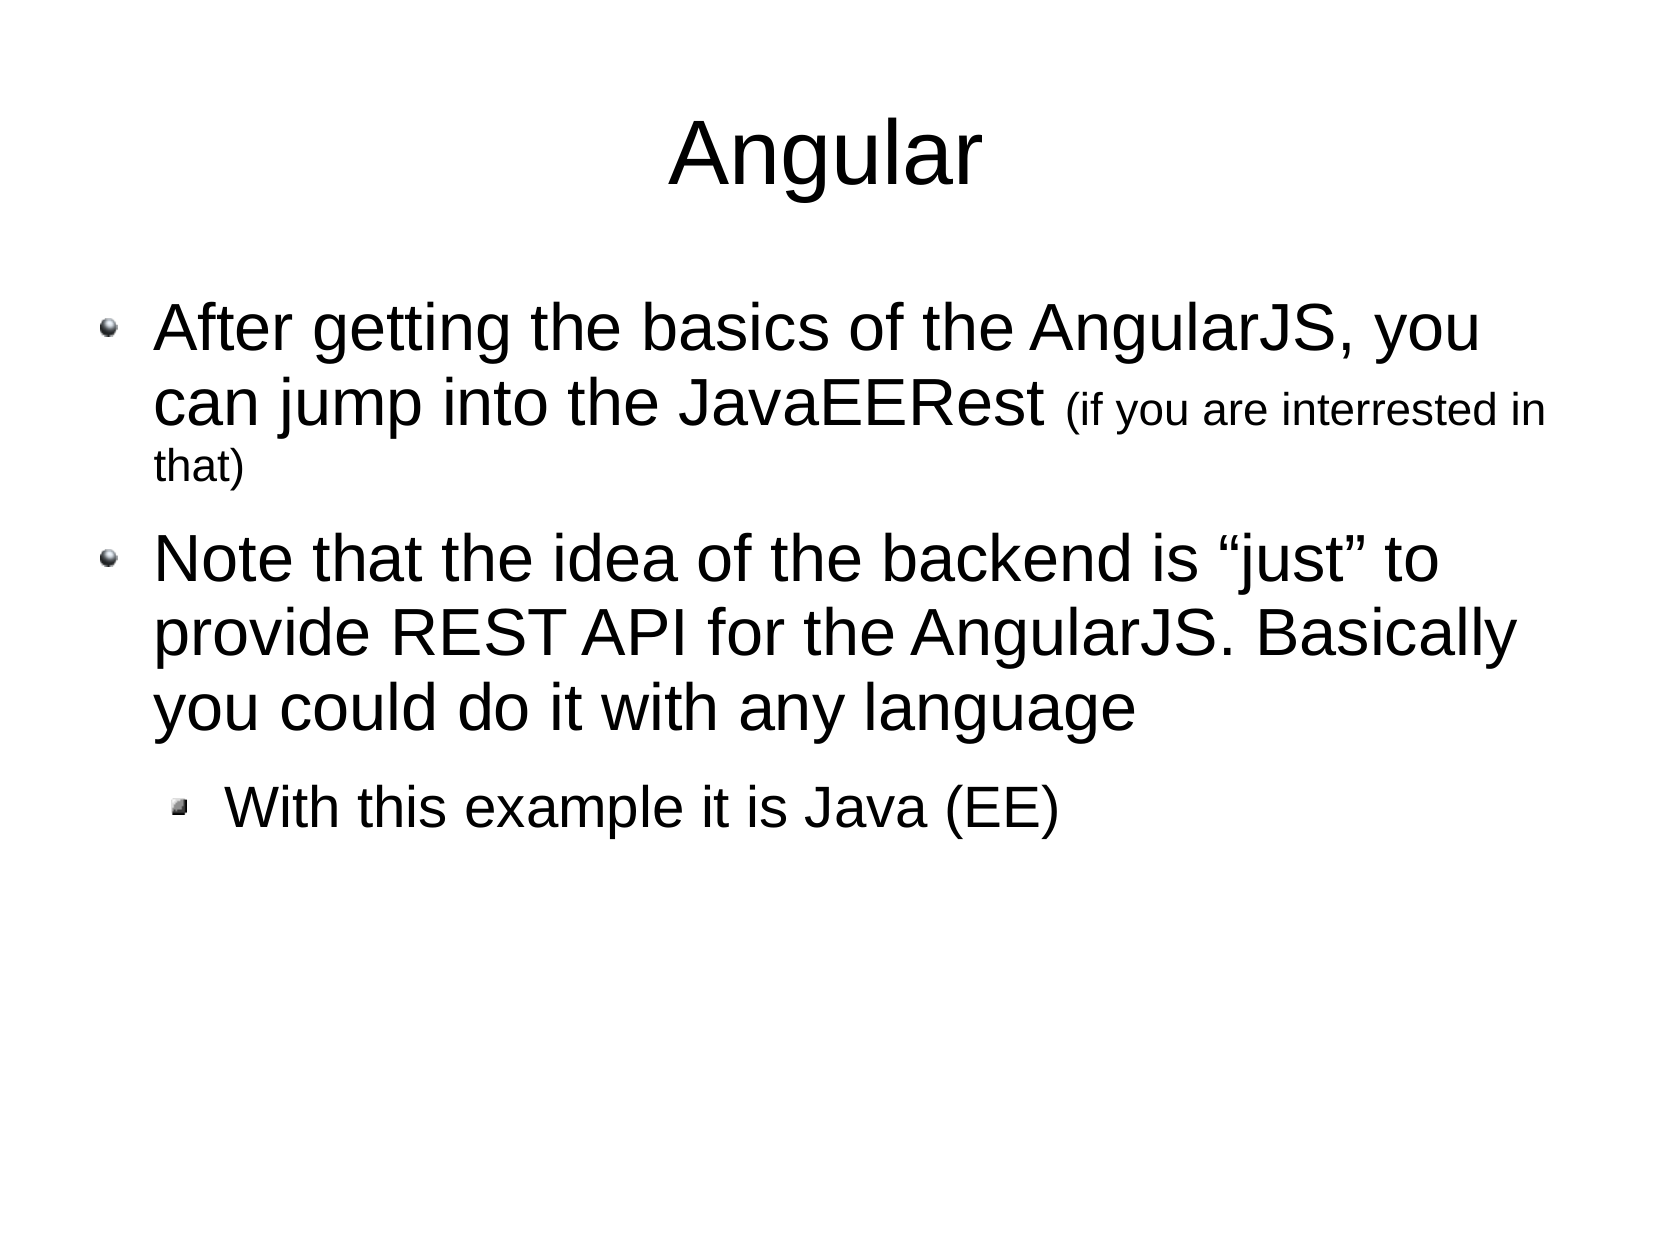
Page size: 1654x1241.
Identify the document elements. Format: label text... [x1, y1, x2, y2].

list After getting the basics of the AngularJS, you can jump into the JavaEERest (if you are interrested in that) Note that the idea of the backend is “just” to provide REST API for the AngularJS. Basically you could do it with any language With this example it is Java (EE) [82, 290, 1571, 1010]
title Angular [82, 49, 1571, 257]
